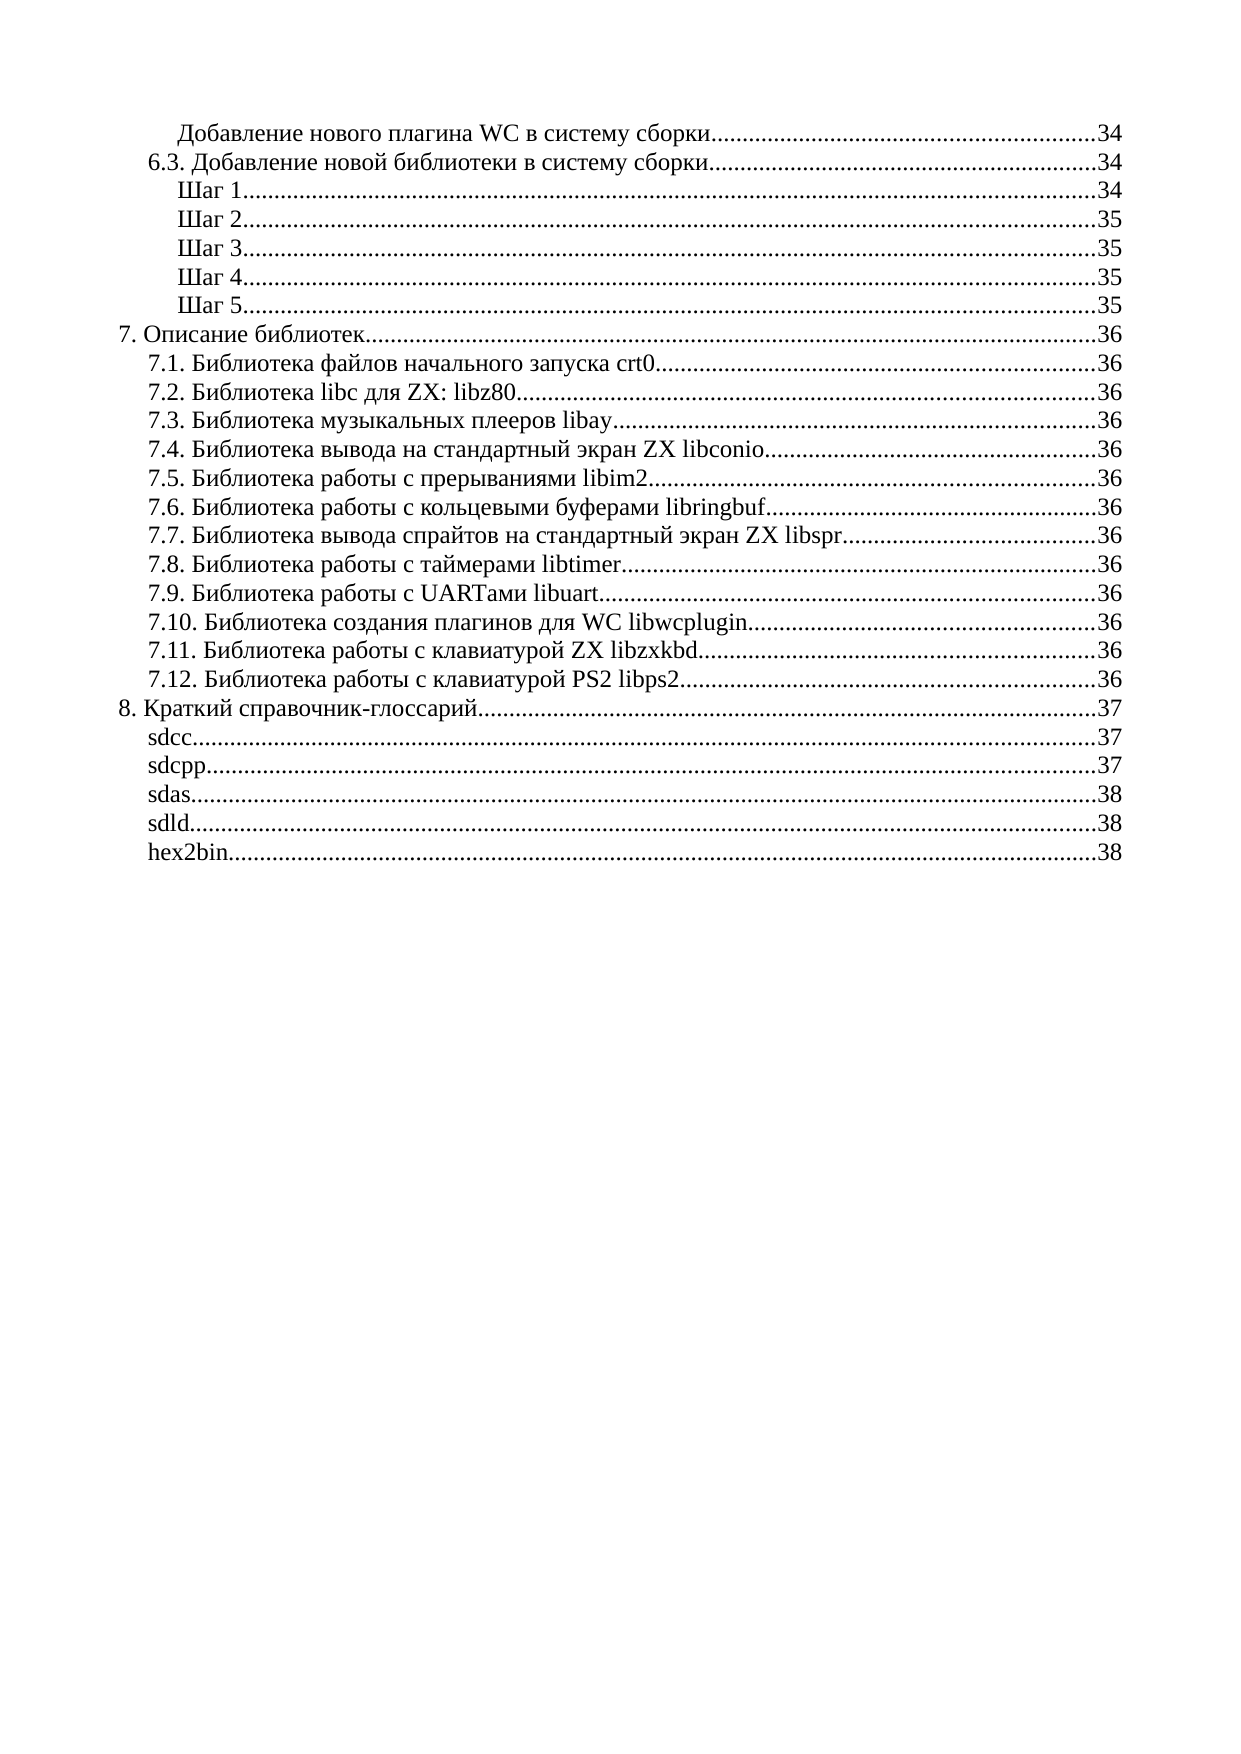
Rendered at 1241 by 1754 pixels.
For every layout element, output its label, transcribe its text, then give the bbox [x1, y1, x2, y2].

text 7.7. Библиотека вывода спрайтов на стандартный экран ZX libspr 36 [148, 521, 1122, 549]
text sdas 38 [148, 779, 1122, 808]
text 7.3. Библиотека музыкальных плееров libay 36 [148, 406, 1122, 434]
text 6.3. Добавление новой библиотеки в систему сборки 34 [148, 147, 1122, 176]
text Шаг 4 35 [177, 262, 1122, 291]
text Добавление нового плагина WC в систему сборки 34 [177, 118, 1122, 147]
text hex2bin 38 [148, 837, 1122, 866]
text 7. Описание библиотек 36 [118, 319, 1122, 348]
text 7.9. Библиотека работы с UARTами libuart 36 [148, 578, 1122, 607]
text 7.1. Библиотека файлов начального запуска сrt0 36 [148, 348, 1122, 377]
text 7.10. Библиотека создания плагинов для WC libwcplugin 36 [148, 607, 1122, 636]
text 7.5. Библиотека работы с прерываниями libim2 36 [148, 463, 1122, 492]
text sdcc 37 [148, 722, 1122, 751]
text Шаг 3 35 [177, 233, 1122, 262]
text sdld 38 [148, 808, 1122, 837]
text sdcpp 37 [148, 751, 1122, 779]
text 7.12. Библиотека работы с клавиатурой PS2 libps2 36 [148, 664, 1122, 693]
text Шаг 5 35 [177, 291, 1122, 319]
text Шаг 2 35 [177, 204, 1122, 233]
text 7.4. Библиотека вывода на стандартный экран ZX libconio 36 [148, 434, 1122, 463]
text 7.8. Библиотека работы с таймерами libtimer 36 [148, 549, 1122, 578]
text 7.6. Библиотека работы с кольцевыми буферами libringbuf 36 [148, 492, 1122, 521]
text 8. Краткий справочник-глоссарий 37 [118, 693, 1122, 722]
text Шаг 1 34 [177, 176, 1122, 204]
text 7.2. Библиотека libc для ZX: libz80 36 [148, 377, 1122, 406]
text 7.11. Библиотека работы с клавиатурой ZX libzxkbd 36 [148, 636, 1122, 664]
